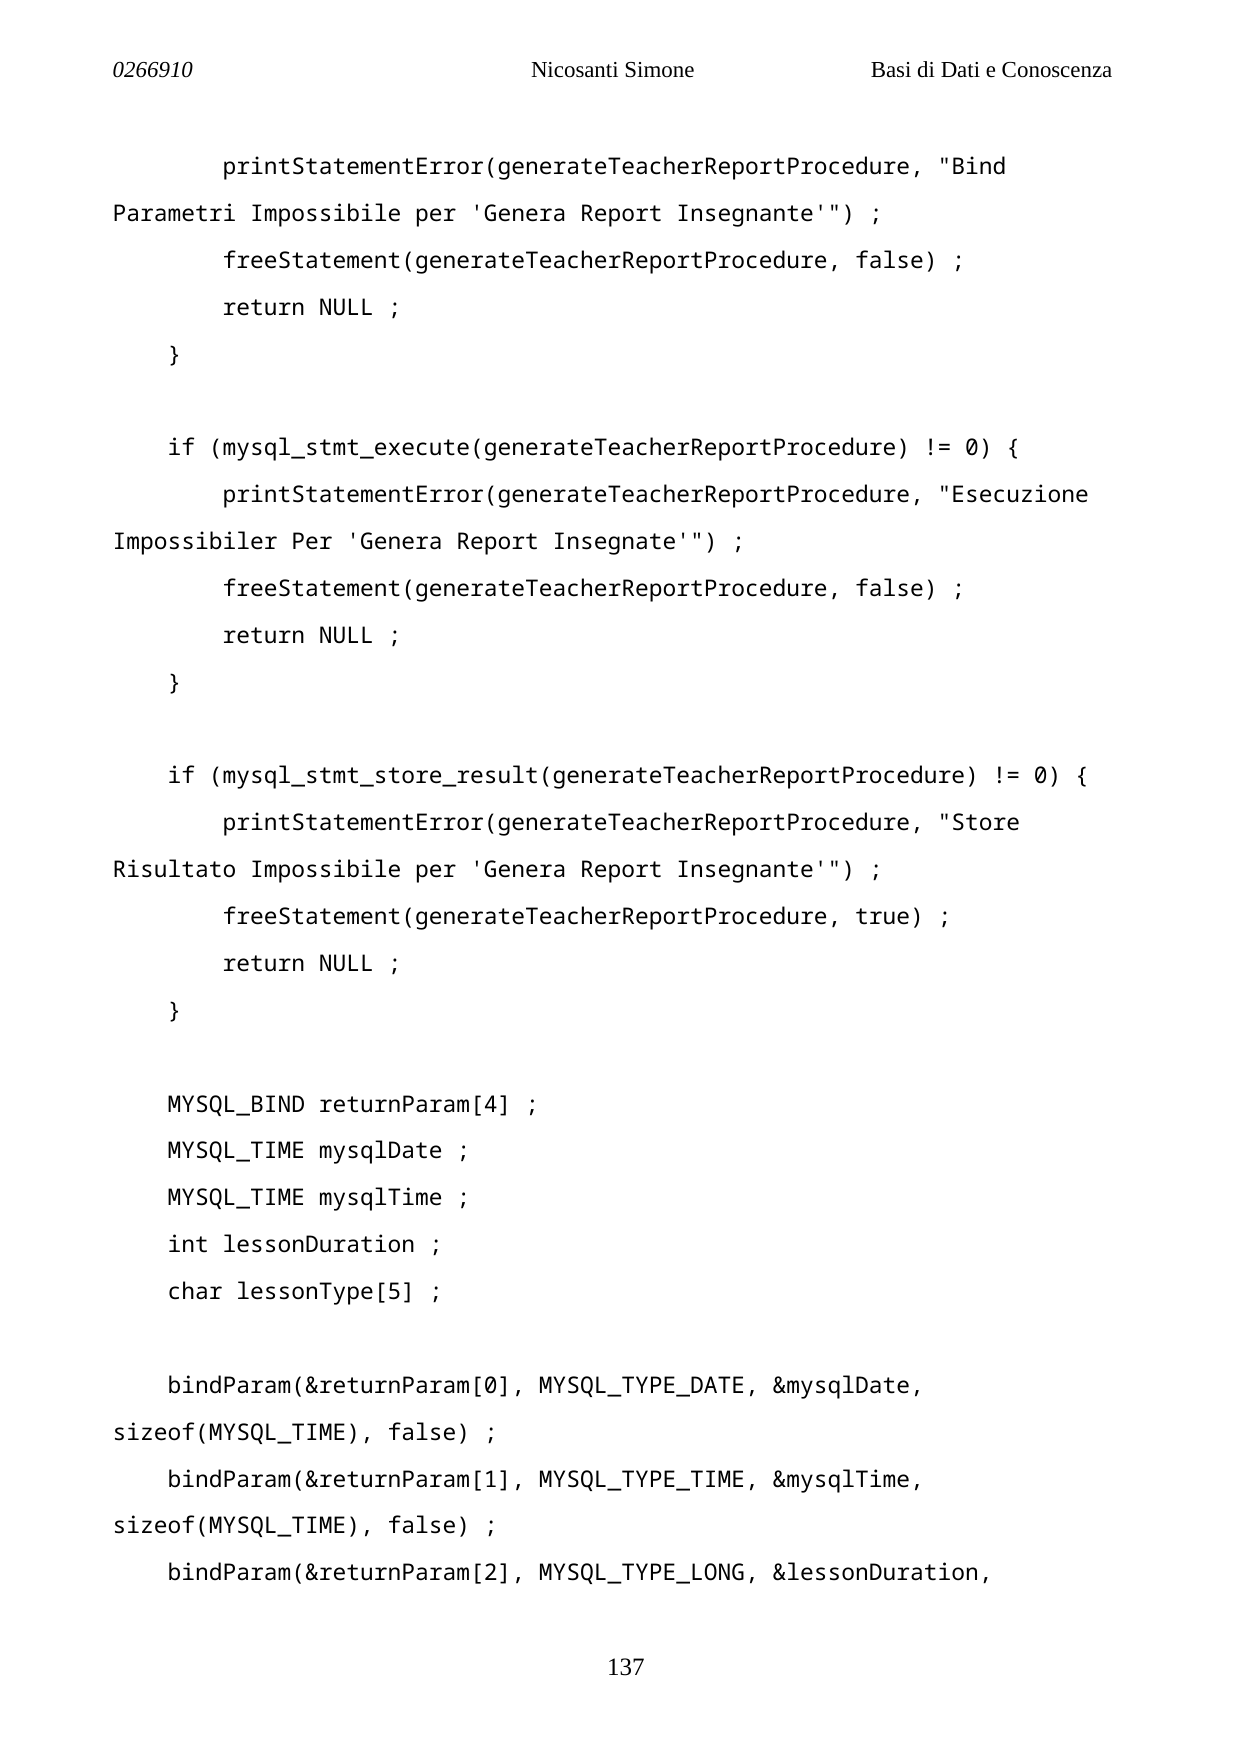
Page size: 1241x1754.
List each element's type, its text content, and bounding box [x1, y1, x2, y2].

text printStatementError(generateTeacherReportProcedure, "Bind Parametri Impossibile per 'Genera Report Insegnante'") ; [112, 150, 1128, 228]
text } [112, 337, 1128, 369]
text MYSQL_BIND returnParam[4] ; [112, 1087, 1128, 1119]
text return NULL ; [112, 619, 1128, 650]
text freeStatement(generateTeacherReportProcedure, false) ; [112, 572, 1128, 603]
text char lessonType[5] ; [112, 1275, 1128, 1306]
text MYSQL_TIME mysqlTime ; [112, 1181, 1128, 1212]
text MYSQL_TIME mysqlDate ; [112, 1134, 1128, 1166]
text bindParam(&returnParam[2], MYSQL_TYPE_LONG, &lessonDuration, [112, 1556, 1128, 1587]
text return NULL ; [112, 947, 1128, 978]
text freeStatement(generateTeacherReportProcedure, true) ; [112, 900, 1128, 931]
text freeStatement(generateTeacherReportProcedure, false) ; [112, 244, 1128, 275]
text bindParam(&returnParam[1], MYSQL_TYPE_TIME, &mysqlTime, sizeof(MYSQL_TIME), false) ; [112, 1462, 1128, 1541]
text } [112, 994, 1128, 1025]
text } [112, 666, 1128, 697]
text if (mysql_stmt_execute(generateTeacherReportProcedure) != 0) { [112, 431, 1128, 462]
text int lessonDuration ; [112, 1228, 1128, 1259]
text if (mysql_stmt_store_result(generateTeacherReportProcedure) != 0) { [112, 759, 1128, 791]
text bindParam(&returnParam[0], MYSQL_TYPE_DATE, &mysqlDate, sizeof(MYSQL_TIME), false) ; [112, 1369, 1128, 1447]
text return NULL ; [112, 291, 1128, 322]
text printStatementError(generateTeacherReportProcedure, "Esecuzione Impossibiler Per 'Genera Report Insegnate'") ; [112, 478, 1128, 556]
text printStatementError(generateTeacherReportProcedure, "Store Risultato Impossibile per 'Genera Report Insegnante'") ; [112, 806, 1128, 884]
